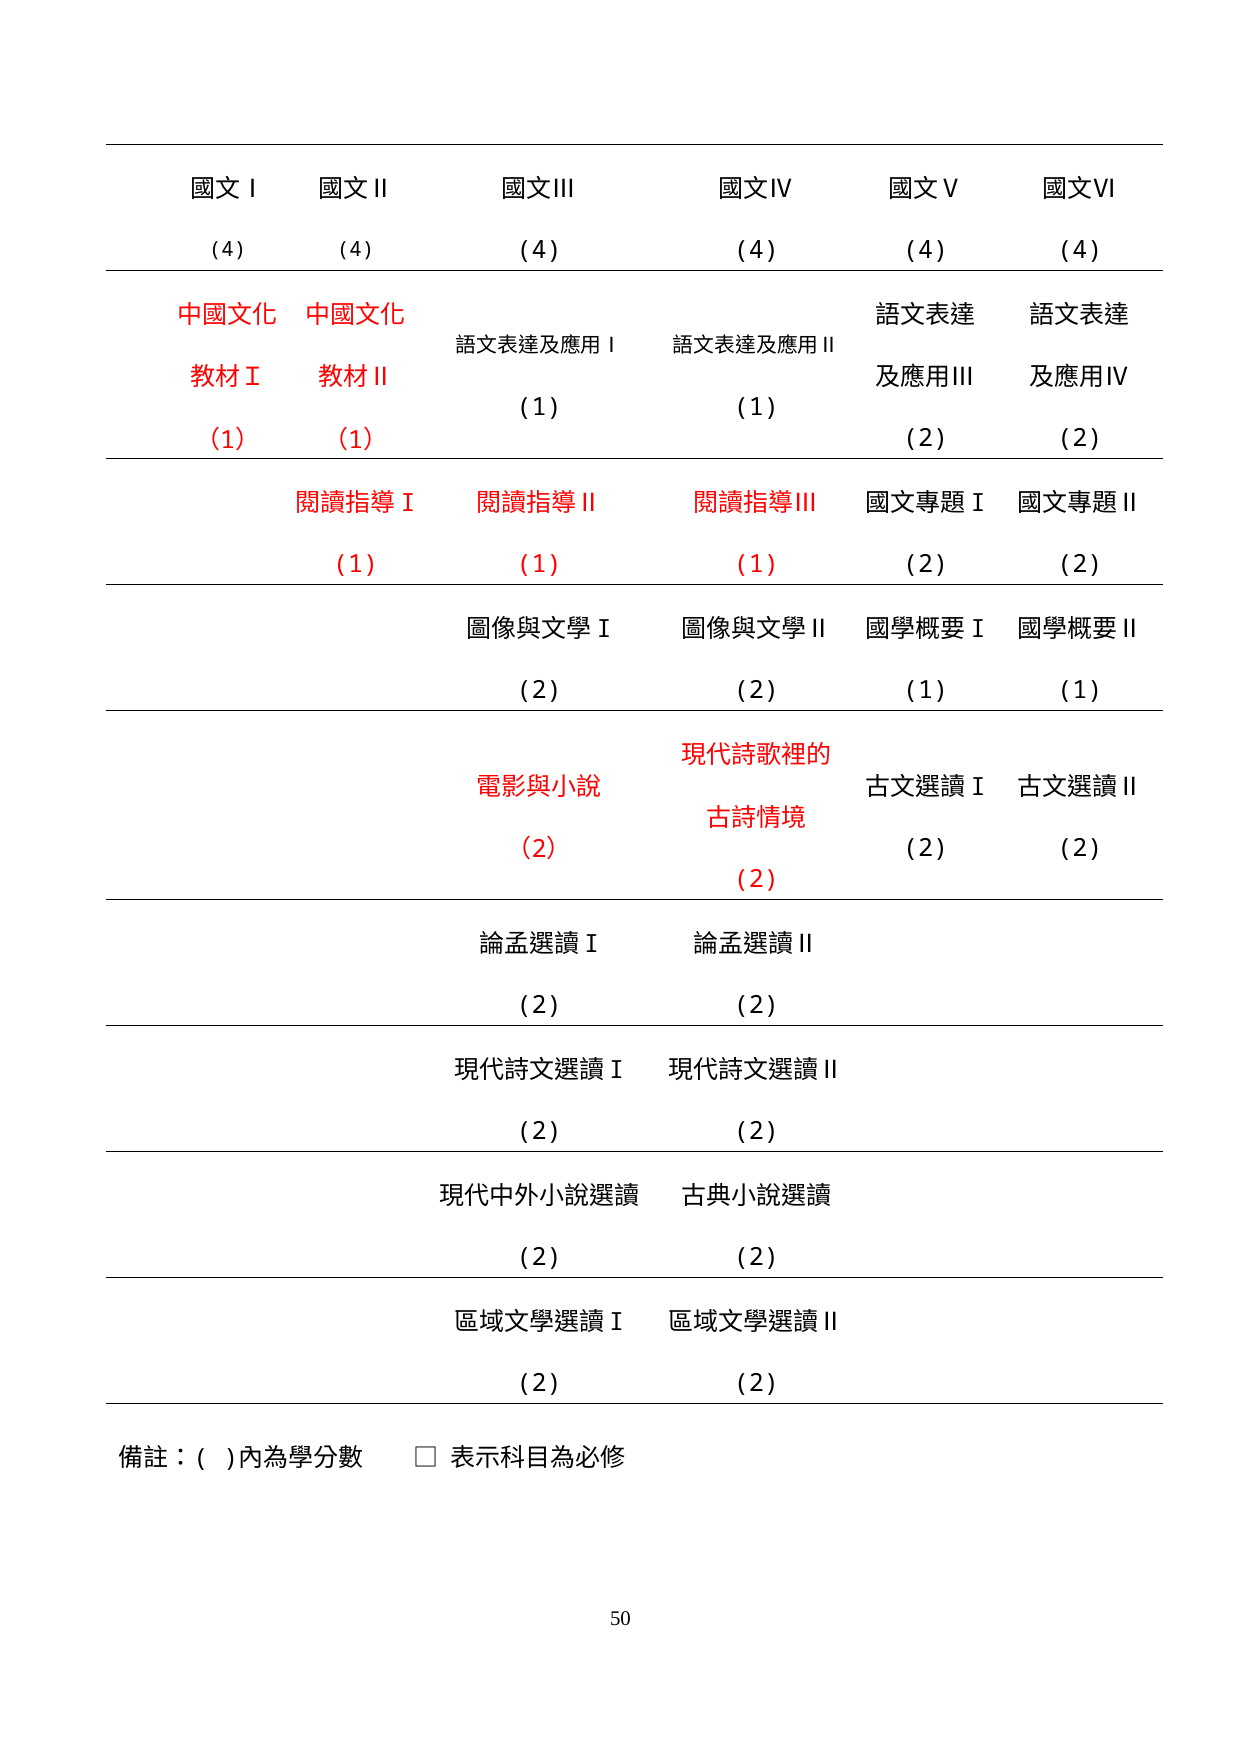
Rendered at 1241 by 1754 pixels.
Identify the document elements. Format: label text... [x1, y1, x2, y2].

table_cell 國文Ⅵ (4) [996, 145, 1163, 269]
table_cell 國文專題I (2) [855, 459, 996, 584]
table_cell [106, 585, 164, 710]
table_cell [1163, 270, 1171, 458]
table_cell [164, 1152, 290, 1277]
table_cell [290, 585, 421, 710]
table_cell [164, 459, 290, 584]
table_cell 現代詩文選讀I (2) [421, 1026, 657, 1151]
table_cell [1163, 1151, 1171, 1277]
table_cell 語文表達 及應用Ⅳ (2) [996, 271, 1163, 458]
table_cell 圖像與文學I (2) [421, 585, 657, 710]
table_cell [106, 1278, 164, 1403]
table_cell 閱讀指導I (1) [290, 459, 421, 584]
table_cell [106, 145, 164, 269]
table_cell 古典小說選讀(2) [657, 1152, 855, 1277]
table_cell [855, 1152, 996, 1277]
table_cell [290, 1152, 421, 1277]
table_cell [1163, 1277, 1171, 1403]
table_cell [106, 711, 164, 899]
table_cell [164, 585, 290, 710]
table_cell 語文表達及應用Ⅰ (1) [421, 271, 657, 458]
table_cell [996, 1026, 1163, 1151]
table_cell 古文選讀Ⅱ (2) [996, 711, 1163, 899]
table_cell 國學概要Ⅱ (1) [996, 585, 1163, 710]
table_cell [290, 711, 421, 899]
table_cell [164, 1026, 290, 1151]
table_cell 國文專題Ⅱ (2) [996, 459, 1163, 584]
table_cell 國文Ⅴ (4) [855, 145, 996, 269]
table_cell 語文表達 及應用Ⅲ (2) [855, 271, 996, 458]
table_cell 現代詩文選讀Ⅱ (2) [657, 1026, 855, 1151]
table_cell [290, 1026, 421, 1151]
table_cell [164, 1278, 290, 1403]
table_cell [855, 900, 996, 1025]
table_cell [996, 1278, 1163, 1403]
table_cell 國文Ⅲ (4) [421, 145, 657, 269]
table_cell 國文Ⅰ (4) [164, 145, 290, 269]
table_cell [106, 900, 164, 1025]
table_cell 論孟選讀I (2) [421, 900, 657, 1025]
table_cell [164, 900, 290, 1025]
table_cell [1163, 899, 1171, 1025]
table_cell 現代詩歌裡的 古詩情境 (2) [657, 711, 855, 899]
table_cell [106, 1026, 164, 1151]
table_cell 電影與小說 （2） [421, 711, 657, 899]
table_cell [996, 1152, 1163, 1277]
table_cell 國文Ⅳ (4) [657, 145, 855, 269]
table_cell 現代中外小說選讀 (2) [421, 1152, 657, 1277]
table_cell 語文表達及應用Ⅱ (1) [657, 271, 855, 458]
table_cell [996, 900, 1163, 1025]
text 備註：( )內為學分數 □ 表示科目為必修 [118, 1414, 1122, 1477]
table_cell [164, 711, 290, 899]
table_cell [1163, 1025, 1171, 1151]
table_cell 古文選讀I (2) [855, 711, 996, 899]
table_cell [106, 1152, 164, 1277]
table_cell 中國文化 教材Ⅱ （1） [290, 271, 421, 458]
table_cell [290, 900, 421, 1025]
table_cell 區域文學選讀I (2) [421, 1278, 657, 1403]
table_cell 論孟選讀Ⅱ (2) [657, 900, 855, 1025]
table_cell [106, 271, 164, 458]
table_cell [1163, 144, 1171, 269]
table_cell [1163, 584, 1171, 710]
table_cell [855, 1026, 996, 1151]
table_cell 閱讀指導Ⅱ (1) [421, 459, 657, 584]
table_cell [290, 1278, 421, 1403]
table_cell [1163, 710, 1171, 899]
table_cell 區域文學選讀Ⅱ (2) [657, 1278, 855, 1403]
table_cell [106, 459, 164, 584]
table_cell 國文Ⅱ (4) [290, 145, 421, 269]
table_cell 圖像與文學Ⅱ (2) [657, 585, 855, 710]
table_cell [1163, 458, 1171, 584]
table_cell [855, 1278, 996, 1403]
table_cell 中國文化教材Ｉ （1） [164, 271, 290, 458]
table_cell 國學概要I (1) [855, 585, 996, 710]
table_cell 閱讀指導Ⅲ (1) [657, 459, 855, 584]
